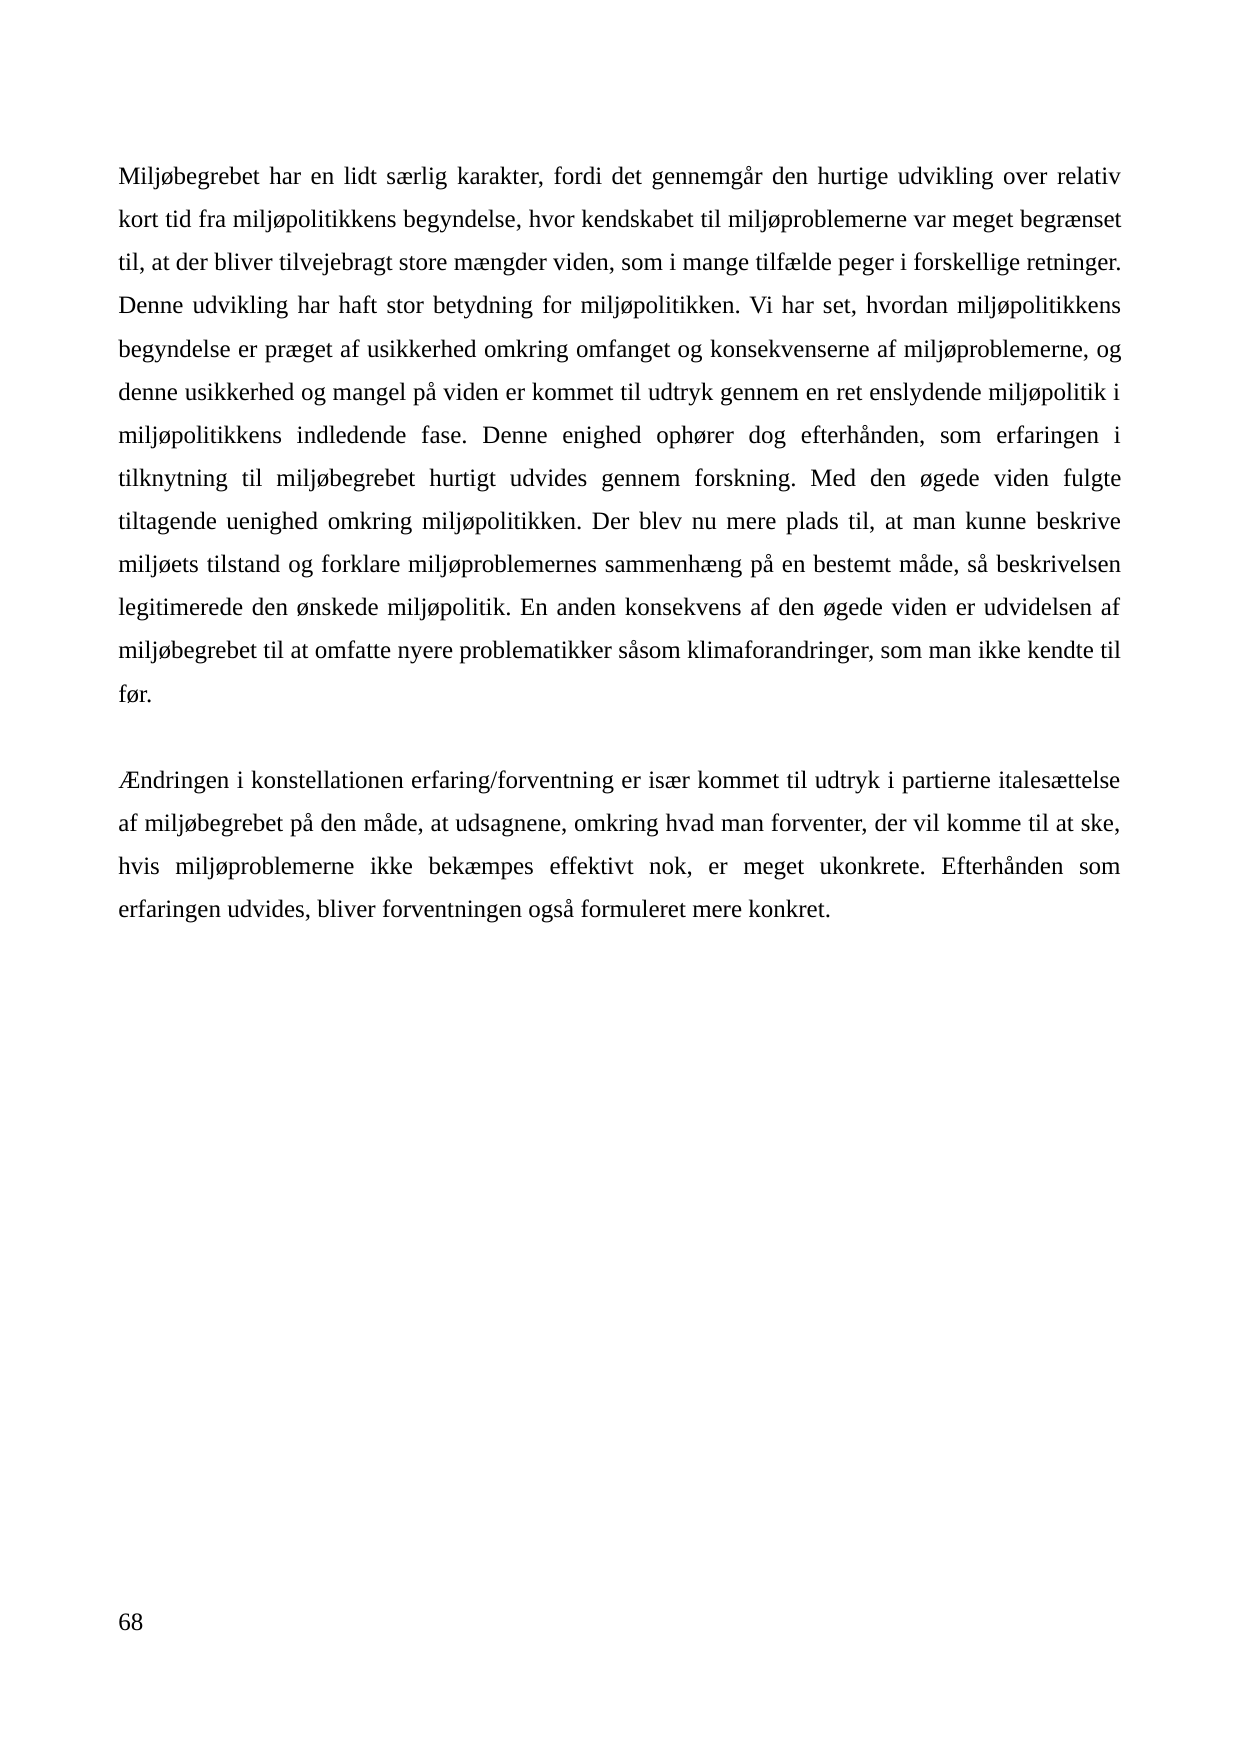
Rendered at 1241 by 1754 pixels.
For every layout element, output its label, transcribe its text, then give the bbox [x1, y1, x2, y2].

text Miljøbegrebet har en lidt særlig karakter, fordi det gennemgår den hurtige udvikling over relativ kort tid fra miljøpolitikkens begyndelse, hvor kendskabet til miljøproblemerne var meget begrænset til, at der bliver tilvejebragt store mængder viden, som i mange tilfælde peger i forskellige retninger. Denne udvikling har haft stor betydning for miljøpolitikken. Vi har set, hvordan miljøpolitikkens begyndelse er præget af usikkerhed omkring omfanget og konsekvenserne af miljøproblemerne, og denne usikkerhed og mangel på viden er kommet til udtryk gennem en ret enslydende miljøpolitik i miljøpolitikkens indledende fase. Denne enighed ophører dog efterhånden, som erfaringen i tilknytning til miljøbegrebet hurtigt udvides gennem forskning. Med den øgede viden fulgte tiltagende uenighed omkring miljøpolitikken. Der blev nu mere plads til, at man kunne beskrive miljøets tilstand og forklare miljøproblemernes sammenhæng på en bestemt måde, så beskrivelsen legitimerede den ønskede miljøpolitik. En anden konsekvens af den øgede viden er udvidelsen af miljøbegrebet til at omfatte nyere problematikker såsom klimaforandringer, som man ikke kendte til før. [118, 161, 1122, 707]
text Ændringen i konstellationen erfaring/forventning er især kommet til udtryk i partierne italesættelse af miljøbegrebet på den måde, at udsagnene, omkring hvad man forventer, der vil komme til at ske, hvis miljøproblemerne ikke bekæmpes effektivt nok, er meget ukonkrete. Efterhånden som erfaringen udvides, bliver forventningen også formuleret mere konkret. [118, 765, 1122, 923]
